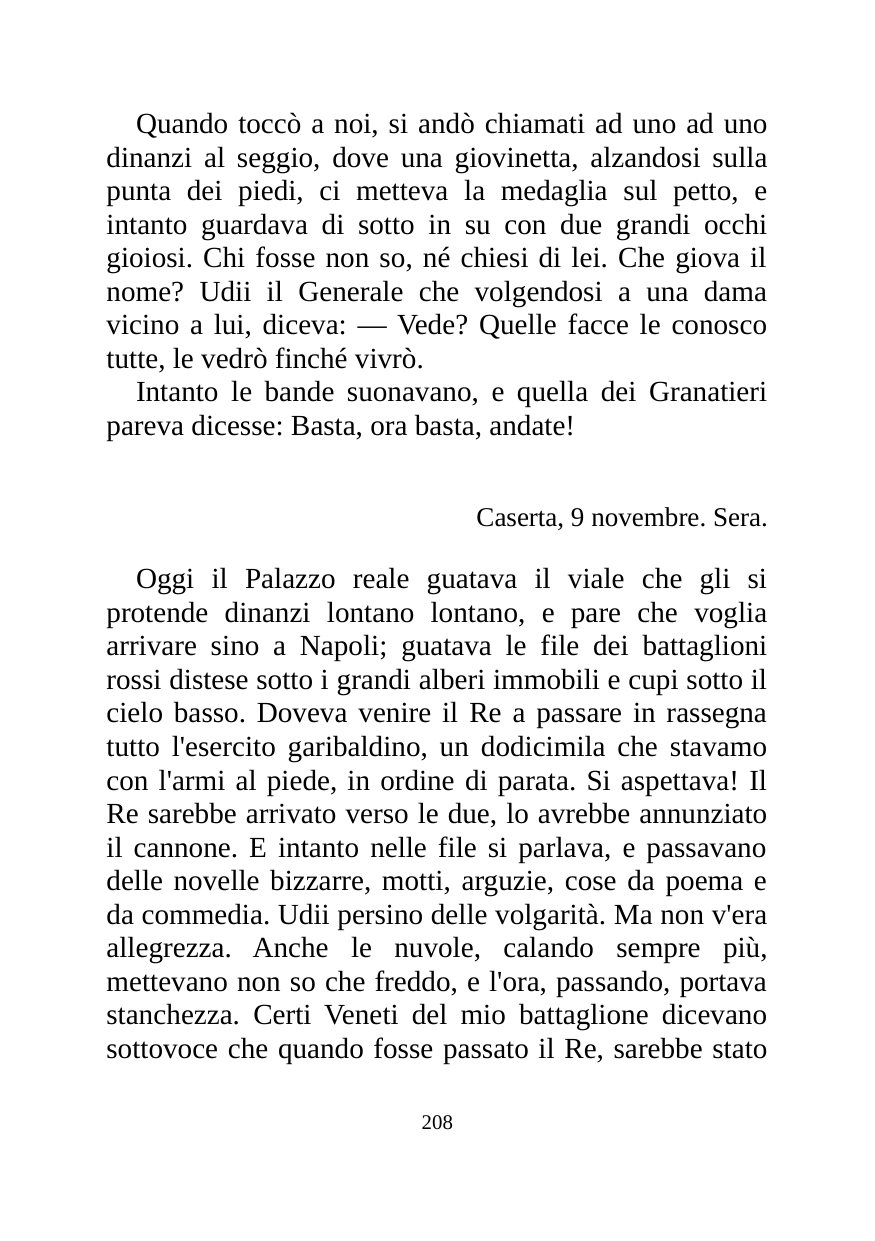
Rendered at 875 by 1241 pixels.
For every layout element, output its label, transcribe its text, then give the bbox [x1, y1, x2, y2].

text Caserta, 9 novembre. Sera. [106, 501, 768, 532]
text Intanto le bande suonavano, e quella dei Granatieri pareva dicesse: Basta, ora basta, andate! [106, 374, 768, 442]
text Quando toccò a noi, si andò chiamati ad uno ad uno dinanzi al seggio, dove una giovinetta, alzandosi sulla punta dei piedi, ci metteva la medaglia sul petto, e intanto guardava di sotto in su con due grandi occhi gioiosi. Chi fosse non so, né chiesi di lei. Che giova il nome? Udii il Generale che volgendosi a una dama vicino a lui, diceva: — Vede? Quelle facce le conosco tutte, le vedrò finché vivrò. [106, 106, 768, 374]
text Oggi il Palazzo reale guatava il viale che gli si protende dinanzi lontano lontano, e pare che voglia arrivare sino a Napoli; guatava le file dei battaglioni rossi distese sotto i grandi alberi immobili e cupi sotto il cielo basso. Doveva venire il Re a passare in rassegna tutto l'esercito garibaldino, un dodicimila che stavamo con l'armi al piede, in ordine di parata. Si aspettava! Il Re sarebbe arrivato verso le due, lo avrebbe annunziato il cannone. E intanto nelle file si parlava, e passavano delle novelle bizzarre, motti, arguzie, cose da poema e da commedia. Udii persino delle volgarità. Ma non v'era allegrezza. Anche le nuvole, calando sempre più, mettevano non so che freddo, e l'ora, passando, portava stanchezza. Certi Veneti del mio battaglione dicevano sottovoce che quando fosse passato il Re, sarebbe stato [106, 561, 768, 1064]
